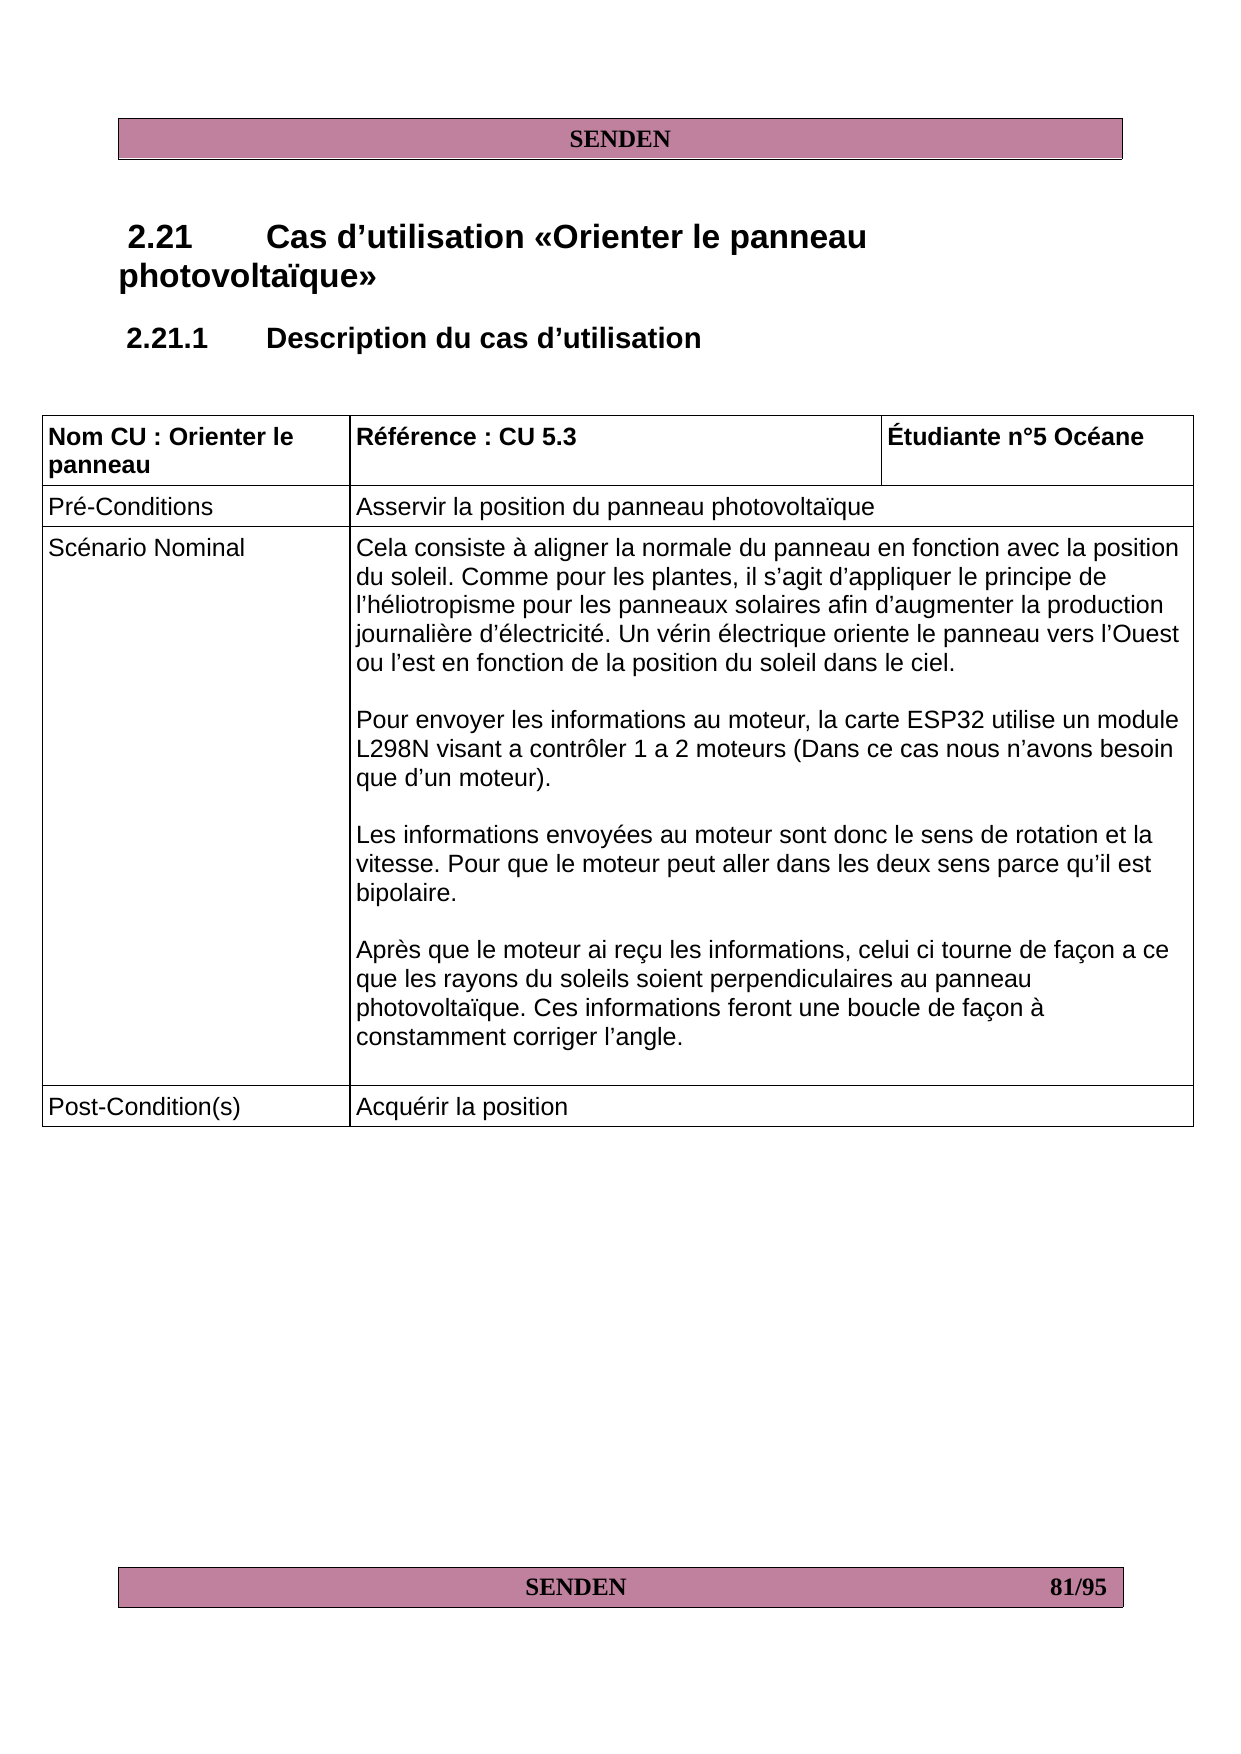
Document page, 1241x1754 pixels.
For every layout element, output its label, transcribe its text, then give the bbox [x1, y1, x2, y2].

table_header Référence : CU 5.3 [351, 416, 881, 485]
table_header Nom CU : Orienter le panneau [43, 416, 349, 485]
table_cell Pré-Conditions [43, 486, 349, 526]
subtitle Cas d’utilisation «Orienter le panneau photovoltaïque» [118, 217, 1122, 294]
table_cell Asservir la position du panneau photovoltaïque [351, 486, 1193, 526]
table_cell Acquérir la position [351, 1086, 1193, 1126]
table_cell Cela consiste à aligner la normale du panneau en fonction avec la position du soleil. Comme pour les plantes, il s’agit d’appliquer le principe de l’héliotropisme pour les panneaux solaires afin d’augmenter la production journalière d’électricité. Un vérin électrique oriente le panneau vers l’Ouest ou l’est en fonction de la position du soleil dans le ciel. Pour envoyer les informations au moteur, la carte ESP32 utilise un module L298N visant a contrôler 1 a 2 moteurs (Dans ce cas nous n’avons besoin que d’un moteur). Les informations envoyées au moteur sont donc le sens de rotation et la vitesse. Pour que le moteur peut aller dans les deux sens parce qu’il est bipolaire. Après que le moteur ai reçu les informations, celui ci tourne de façon a ce que les rayons du soleils soient perpendiculaires au panneau photovoltaïque. Ces informations feront une boucle de façon à constamment corriger l’angle. [351, 527, 1193, 1085]
table_header Étudiante n°5 Océane [882, 416, 1193, 485]
subtitle Description du cas d’utilisation [118, 321, 1122, 355]
table_cell Post-Condition(s) [43, 1086, 349, 1126]
table_cell Scénario Nominal [43, 527, 349, 1085]
